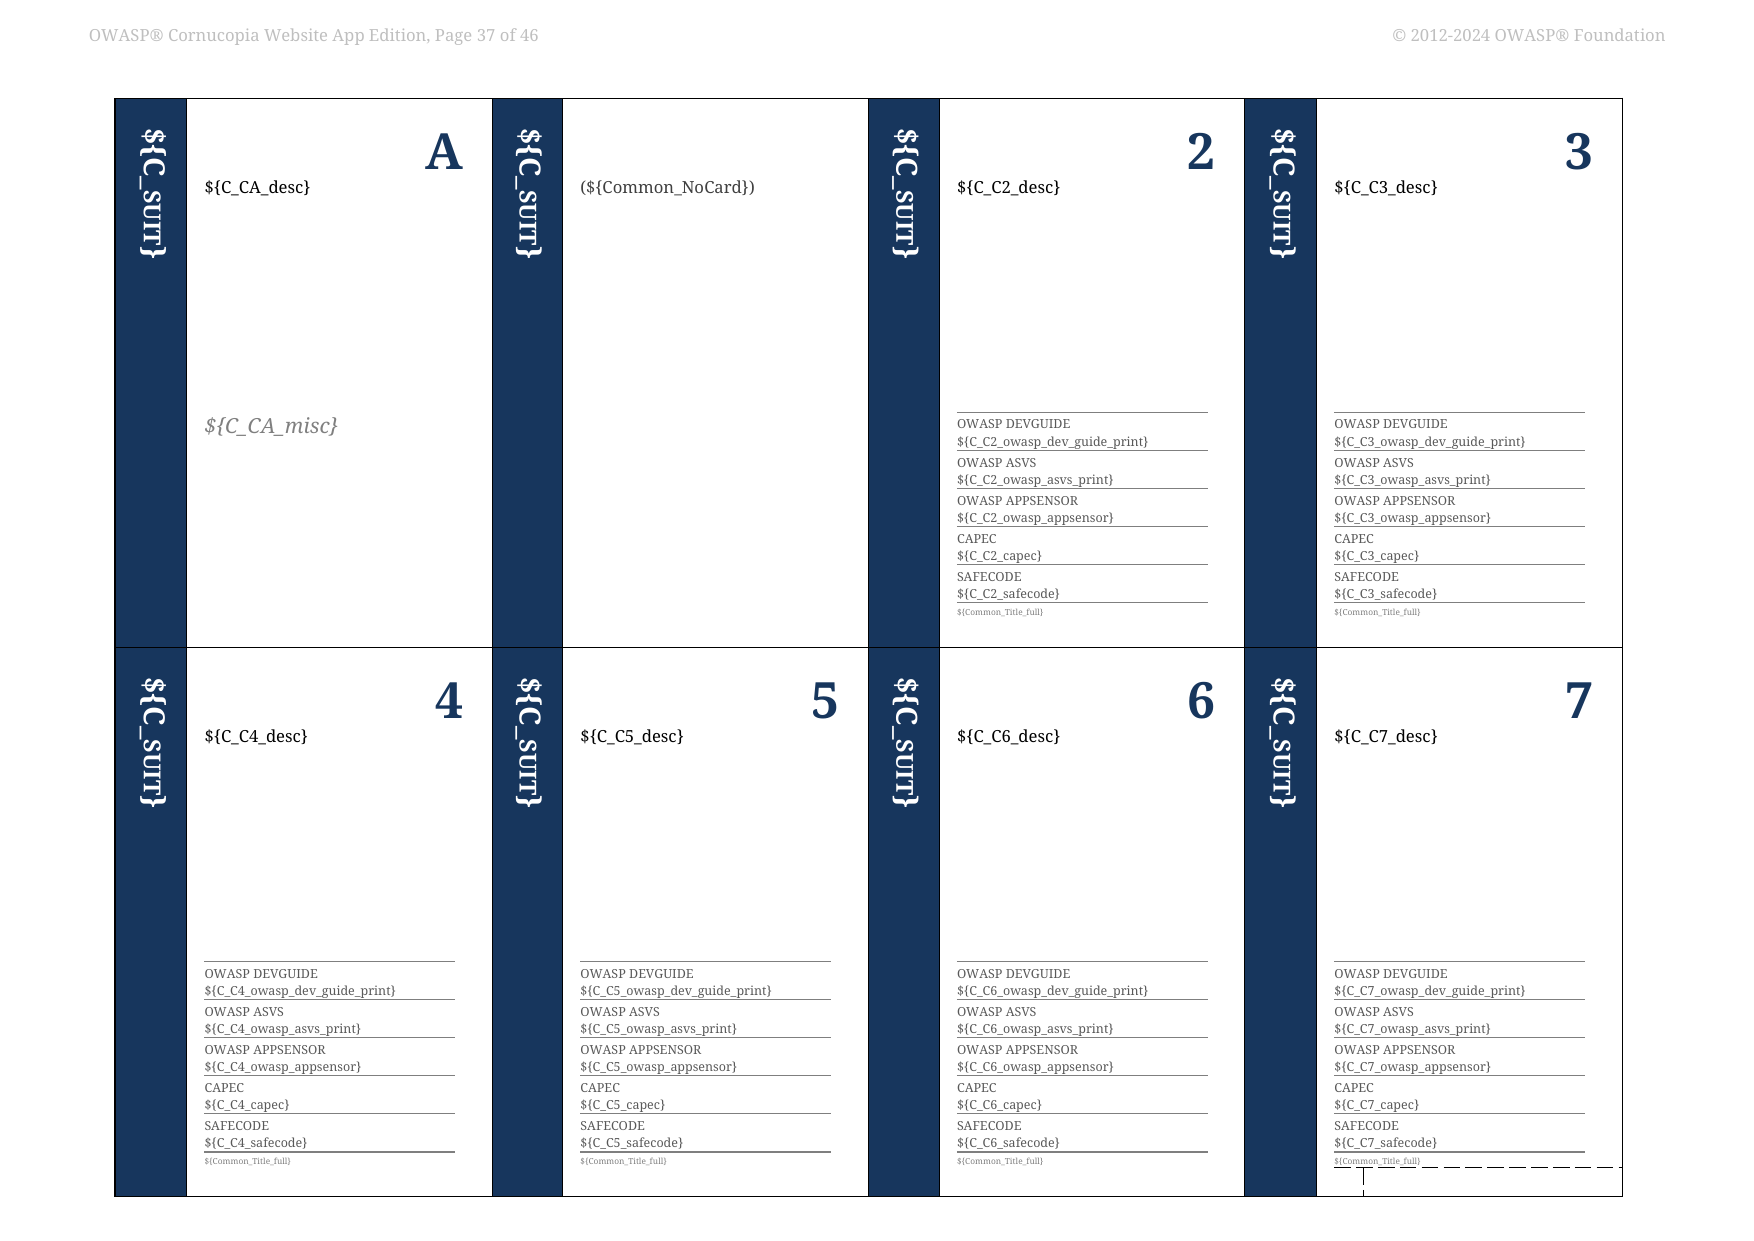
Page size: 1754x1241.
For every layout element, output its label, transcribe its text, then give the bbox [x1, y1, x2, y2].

table_cell SAFECODE ${C_C3_safecode} [1334, 565, 1585, 602]
table_cell SAFECODE ${C_C6_safecode} [957, 1114, 1208, 1151]
table_cell ${Common_Title_full} [204, 1153, 455, 1167]
table_cell ${C_suit} [1245, 648, 1316, 1196]
table_cell ${C_suit} [116, 648, 186, 1196]
table_cell CAPEC ${C_C3_capec} [1334, 527, 1585, 564]
table_cell CAPEC ${C_C4_capec} [204, 1076, 455, 1113]
table_cell SAFECODE ${C_C4_safecode} [204, 1114, 455, 1151]
table_cell [940, 411, 1244, 647]
table_cell ${C_suit} [869, 648, 939, 1196]
table_cell 5 [563, 648, 868, 723]
table_cell ${Common_Title_full} [1334, 1153, 1585, 1167]
table_cell ${Common_Title_full} [957, 1153, 1208, 1167]
table_cell SAFECODE ${C_C2_safecode} [957, 565, 1208, 602]
table_cell 4 [187, 648, 492, 723]
table_header OWASP DEVGUIDE ${C_C3_owasp_dev_guide_print} [1334, 413, 1585, 450]
table_header [1364, 1167, 1622, 1196]
table_header OWASP DEVGUIDE ${C_C6_owasp_dev_guide_print} [957, 962, 1208, 999]
table_cell SAFECODE ${C_C5_safecode} [580, 1114, 831, 1151]
table_cell ${C_C2_desc} [940, 174, 1244, 411]
table_header OWASP DEVGUIDE ${C_C5_owasp_dev_guide_print} [580, 962, 831, 999]
table_cell CAPEC ${C_C7_capec} [1334, 1076, 1585, 1113]
table_cell ${C_CA_misc} [187, 411, 492, 647]
table_cell ${C_C6_desc} [940, 724, 1244, 960]
table_header ${C_suit} [869, 99, 939, 647]
table_cell [563, 960, 868, 1196]
table_cell OWASP APPSENSOR ${C_C6_owasp_appsensor} [957, 1038, 1208, 1075]
table_cell OWASP ASVS ${C_C5_owasp_asvs_print} [580, 1000, 831, 1037]
table_cell OWASP APPSENSOR ${C_C3_owasp_appsensor} [1334, 489, 1585, 526]
table_cell CAPEC ${C_C5_capec} [580, 1076, 831, 1113]
table_header ${C_suit} [493, 99, 562, 647]
table_cell [563, 411, 868, 647]
table_cell OWASP APPSENSOR ${C_C4_owasp_appsensor} [204, 1038, 455, 1075]
table_cell CAPEC ${C_C2_capec} [957, 527, 1208, 564]
table_cell OWASP APPSENSOR ${C_C7_owasp_appsensor} [1334, 1038, 1585, 1075]
table_cell OWASP ASVS ${C_C2_owasp_asvs_print} [957, 451, 1208, 488]
table_cell ${C_suit} [493, 648, 562, 1196]
table_cell ${C_C4_desc} [187, 724, 492, 960]
table_cell (${Common_NoCard}) [563, 174, 868, 411]
table_header [108, 98, 114, 1196]
table_cell [1317, 960, 1622, 1196]
table_header OWASP DEVGUIDE ${C_C4_owasp_dev_guide_print} [204, 962, 455, 999]
table_cell 7 [1317, 648, 1622, 723]
table_header ${C_suit} [116, 99, 186, 647]
table_cell ${Common_Title_full} [580, 1153, 831, 1167]
table_cell ${Common_Title_full} [957, 603, 1208, 617]
table_cell CAPEC ${C_C6_capec} [957, 1076, 1208, 1113]
table_cell [1317, 411, 1622, 647]
table_header OWASP DEVGUIDE ${C_C7_owasp_dev_guide_print} [1334, 962, 1585, 999]
table_header OWASP DEVGUIDE ${C_C2_owasp_dev_guide_print} [957, 413, 1208, 450]
table_cell OWASP APPSENSOR ${C_C2_owasp_appsensor} [957, 489, 1208, 526]
table_cell ${C_C5_desc} [563, 724, 868, 960]
table_cell ${C_CA_desc} [187, 174, 492, 411]
table_cell [940, 960, 1244, 1196]
table_cell ${C_C3_desc} [1317, 174, 1622, 411]
table_cell OWASP ASVS ${C_C3_owasp_asvs_print} [1334, 451, 1585, 488]
table_cell ${Common_Title_full} [1334, 603, 1585, 617]
table_header 3 [1317, 99, 1622, 174]
table_header [1334, 1167, 1364, 1196]
table_cell SAFECODE ${C_C7_safecode} [1334, 1114, 1585, 1151]
table_cell OWASP ASVS ${C_C4_owasp_asvs_print} [204, 1000, 455, 1037]
table_header A [187, 99, 492, 174]
table_cell ${C_C7_desc} [1317, 724, 1622, 960]
table_header 2 [940, 99, 1244, 174]
table_header ${C_suit} [1245, 99, 1316, 647]
table_cell OWASP ASVS ${C_C6_owasp_asvs_print} [957, 1000, 1208, 1037]
table_cell OWASP ASVS ${C_C7_owasp_asvs_print} [1334, 1000, 1585, 1037]
table_cell OWASP APPSENSOR ${C_C5_owasp_appsensor} [580, 1038, 831, 1075]
table_header [563, 99, 868, 174]
table_cell 6 [940, 648, 1244, 723]
table_cell [187, 960, 492, 1196]
